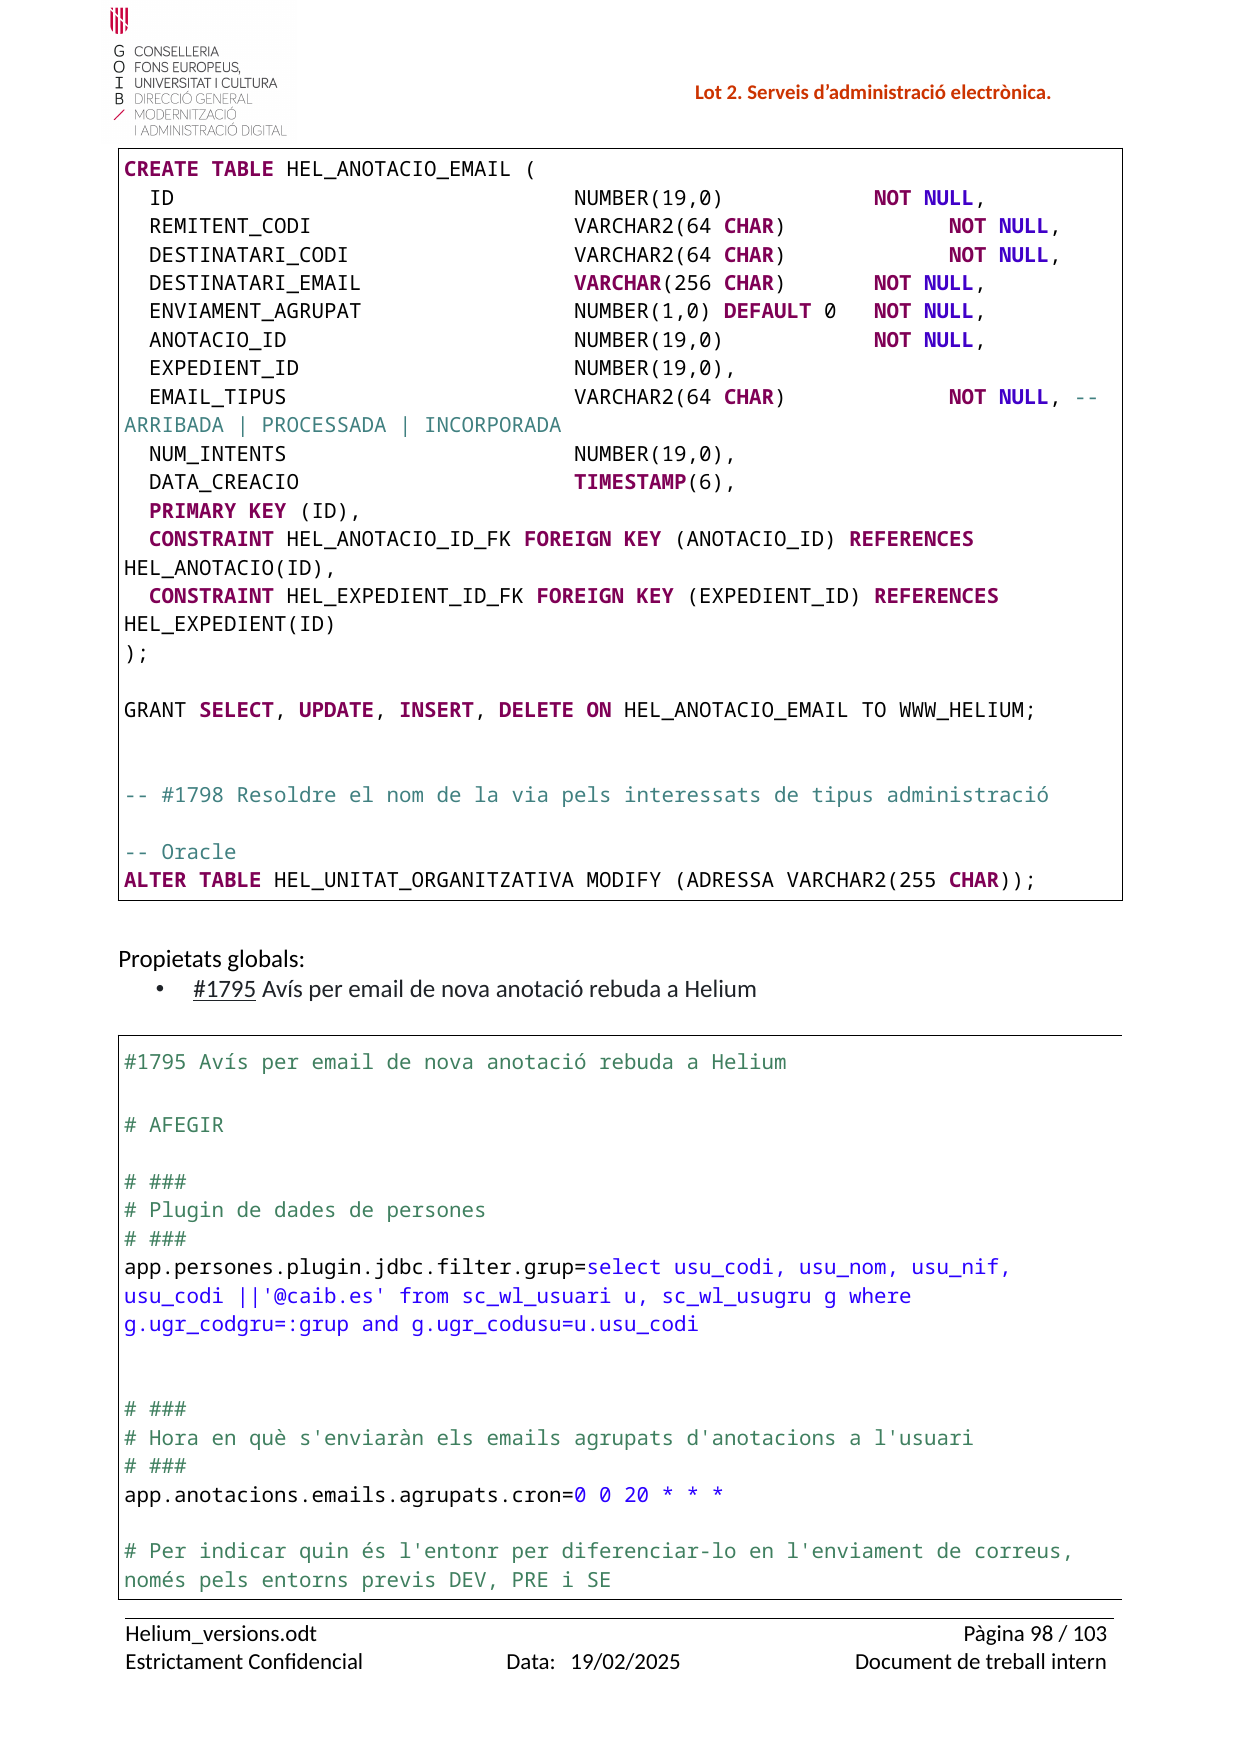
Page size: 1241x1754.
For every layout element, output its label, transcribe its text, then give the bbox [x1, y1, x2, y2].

picture [100, 0, 297, 144]
list #1795 Avís per email de nova anotació rebuda a Helium [156, 973, 1122, 1004]
text Propietats globals: [118, 943, 1122, 973]
table_header CREATE TABLE HEL_ANOTACIO_EMAIL ( ID NUMBER(19,0) NOT NULL, REMITENT_CODI VARCHAR2(64 CHAR) NOT NULL, DESTINATARI_CODI VARCHAR2(64 CHAR) NOT NULL, DESTINATARI_EMAIL VARCHAR(256 CHAR) NOT NULL, ENVIAMENT_AGRUPAT NUMBER(1,0) DEFAULT 0 NOT NULL, ANOTACIO_ID NUMBER(19,0) NOT NULL, EXPEDIENT_ID NUMBER(19,0), EMAIL_TIPUS VARCHAR2(64 CHAR) NOT NULL, --ARRIBADA | PROCESSADA | INCORPORADA NUM_INTENTS NUMBER(19,0), DATA_CREACIO TIMESTAMP(6), PRIMARY KEY (ID), CONSTRAINT HEL_ANOTACIO_ID_FK FOREIGN KEY (ANOTACIO_ID) REFERENCES HEL_ANOTACIO(ID), CONSTRAINT HEL_EXPEDIENT_ID_FK FOREIGN KEY (EXPEDIENT_ID) REFERENCES HEL_EXPEDIENT(ID) ); GRANT SELECT, UPDATE, INSERT, DELETE ON HEL_ANOTACIO_EMAIL TO WWW_HELIUM; -- #1798 Resoldre el nom de la via pels interessats de tipus administració -- Oracle ALTER TABLE HEL_UNITAT_ORGANITZATIVA MODIFY (ADRESSA VARCHAR2(255 CHAR)); [119, 149, 1122, 899]
table_header #1795 Avís per email de nova anotació rebuda a Helium # AFEGIR # ### # Plugin de dades de persones # ### app.persones.plugin.jdbc.filter.grup=select usu_codi, usu_nom, usu_nif, usu_codi ||'@caib.es' from sc_wl_usuari u, sc_wl_usugru g where g.ugr_codgru=:grup and g.ugr_codusu=u.usu_codi # ### # Hora en què s'enviaràn els emails agrupats d'anotacions a l'usuari # ### app.anotacions.emails.agrupats.cron=0 0 20 * * * # Per indicar quin és l'entonr per diferenciar-lo en l'enviament de correus, només pels entorns previs DEV, PRE i SE [119, 1036, 1122, 1599]
